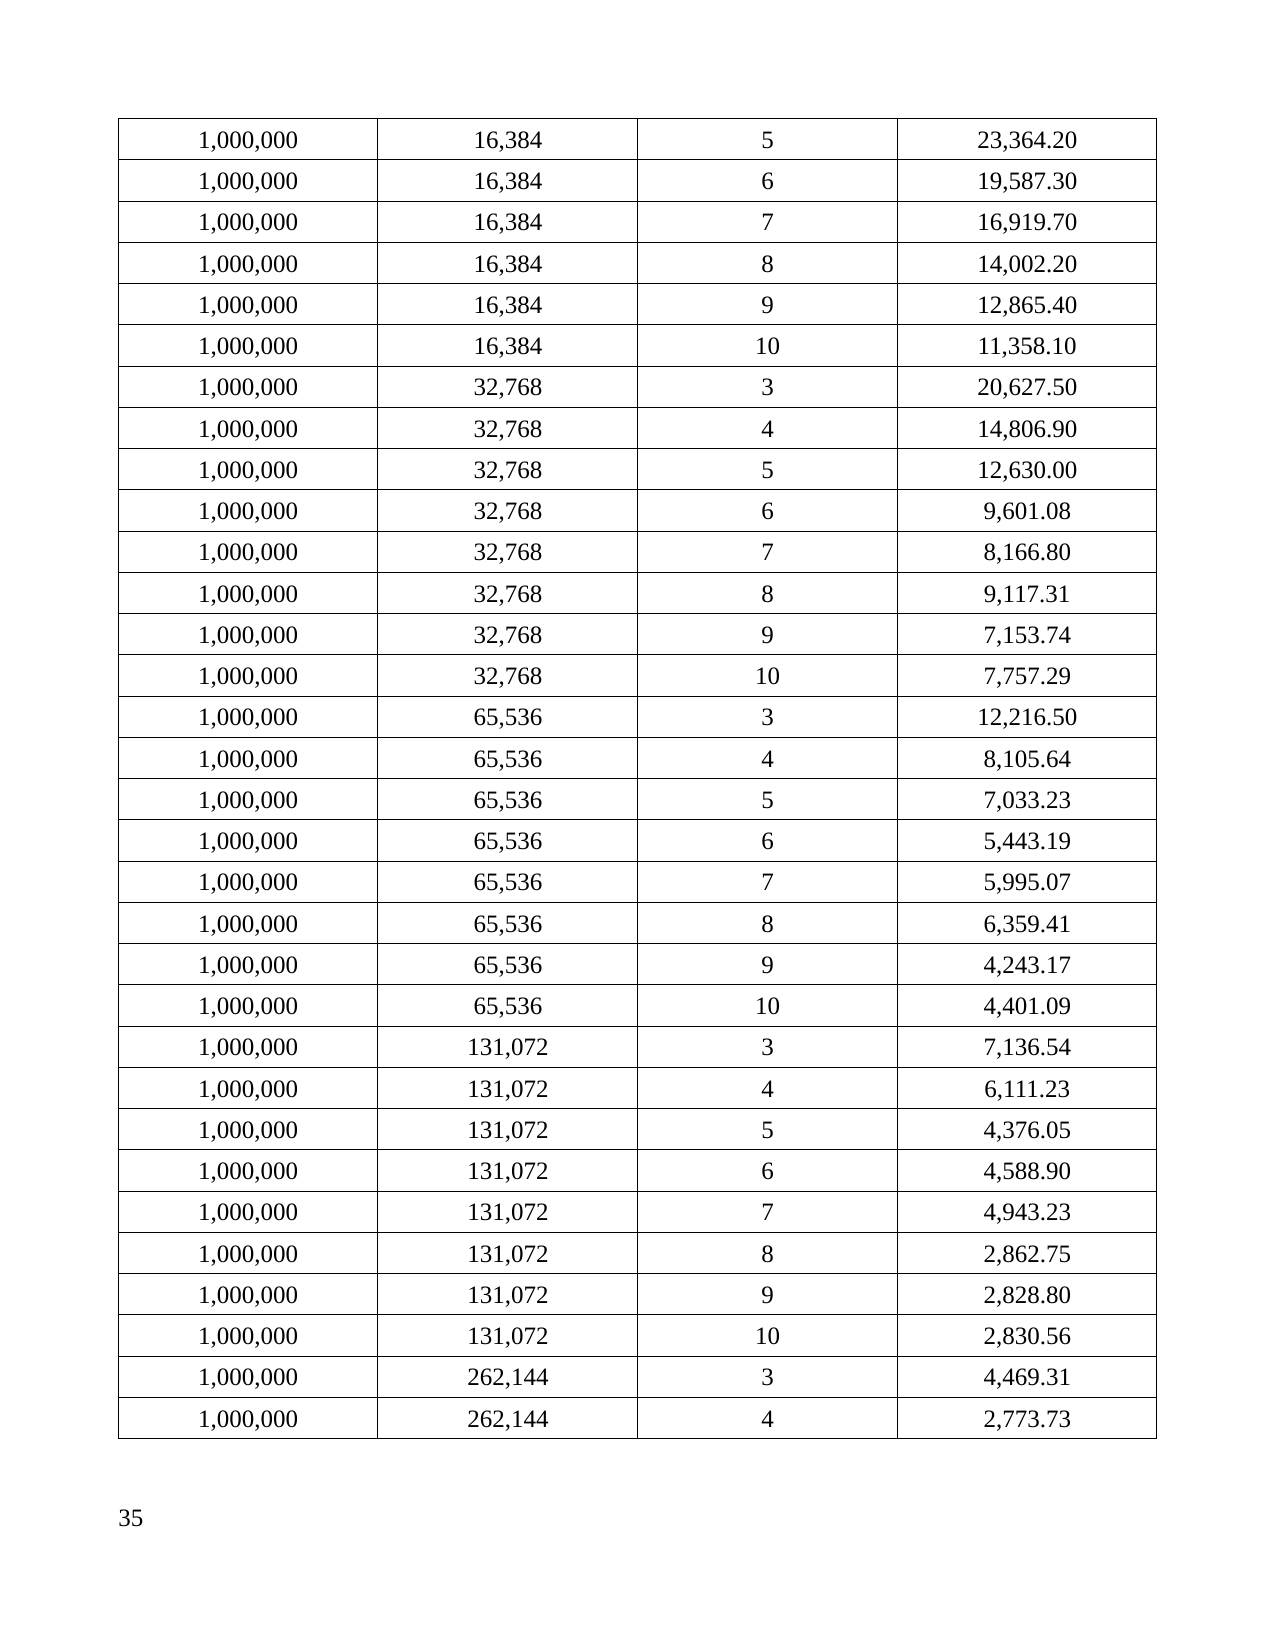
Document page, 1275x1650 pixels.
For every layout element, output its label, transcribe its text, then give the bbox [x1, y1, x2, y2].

table_cell 32,768 [378, 449, 637, 489]
table_cell 8 [638, 243, 897, 283]
table_cell 16,384 [378, 243, 637, 283]
table_cell 6 [638, 490, 897, 531]
table_cell 1,000,000 [119, 202, 377, 242]
table_cell 1,000,000 [119, 1192, 377, 1232]
table_cell 1,000,000 [119, 243, 377, 283]
table_cell 10 [638, 325, 897, 366]
table_cell 32,768 [378, 655, 637, 696]
table_cell 5 [638, 449, 897, 489]
table_cell 8 [638, 1233, 897, 1273]
table_cell 11,358.10 [898, 325, 1156, 366]
table_cell 5,443.19 [898, 820, 1156, 861]
table_cell 65,536 [378, 779, 637, 819]
table_cell 16,384 [378, 284, 637, 324]
table_cell 32,768 [378, 490, 637, 531]
table_cell 65,536 [378, 985, 637, 1026]
table_cell 131,072 [378, 1274, 637, 1314]
table_cell 3 [638, 1357, 897, 1397]
table_cell 131,072 [378, 1150, 637, 1191]
table_cell 4,243.17 [898, 944, 1156, 984]
table_cell 32,768 [378, 614, 637, 654]
table_cell 1,000,000 [119, 1027, 377, 1067]
table_cell 20,627.50 [898, 367, 1156, 407]
table_cell 131,072 [378, 1233, 637, 1273]
table_cell 14,002.20 [898, 243, 1156, 283]
table_cell 10 [638, 985, 897, 1026]
table_cell 1,000,000 [119, 820, 377, 861]
table_cell 7,153.74 [898, 614, 1156, 654]
table_cell 1,000,000 [119, 1109, 377, 1149]
table_cell 6,111.23 [898, 1068, 1156, 1108]
table_cell 1,000,000 [119, 532, 377, 572]
table_cell 131,072 [378, 1068, 637, 1108]
table_cell 65,536 [378, 944, 637, 984]
table_cell 4,469.31 [898, 1357, 1156, 1397]
table_cell 3 [638, 697, 897, 737]
table_cell 1,000,000 [119, 862, 377, 902]
table_cell 1,000,000 [119, 1233, 377, 1273]
table_cell 262,144 [378, 1357, 637, 1397]
table_cell 6,359.41 [898, 903, 1156, 943]
table_cell 4,376.05 [898, 1109, 1156, 1149]
table_cell 4 [638, 1068, 897, 1108]
table_cell 1,000,000 [119, 408, 377, 448]
table_cell 131,072 [378, 1027, 637, 1067]
table_cell 1,000,000 [119, 738, 377, 778]
table_cell 1,000,000 [119, 160, 377, 201]
table_cell 7 [638, 532, 897, 572]
table_cell 4 [638, 738, 897, 778]
table_cell 32,768 [378, 367, 637, 407]
table_cell 1,000,000 [119, 944, 377, 984]
table_cell 6 [638, 820, 897, 861]
table_cell 9 [638, 284, 897, 324]
table_cell 5 [638, 119, 897, 159]
table_cell 32,768 [378, 408, 637, 448]
table_cell 4,588.90 [898, 1150, 1156, 1191]
table_cell 12,216.50 [898, 697, 1156, 737]
table_cell 4 [638, 1398, 897, 1438]
table_cell 1,000,000 [119, 573, 377, 613]
table_cell 4,401.09 [898, 985, 1156, 1026]
table_cell 131,072 [378, 1109, 637, 1149]
table_cell 65,536 [378, 903, 637, 943]
table_cell 4 [638, 408, 897, 448]
table_cell 8 [638, 903, 897, 943]
table_cell 1,000,000 [119, 903, 377, 943]
table_cell 32,768 [378, 532, 637, 572]
table_cell 1,000,000 [119, 1315, 377, 1356]
table_cell 131,072 [378, 1315, 637, 1356]
table_cell 6 [638, 160, 897, 201]
table_cell 1,000,000 [119, 367, 377, 407]
table_cell 9 [638, 1274, 897, 1314]
table_cell 1,000,000 [119, 284, 377, 324]
table_cell 5 [638, 779, 897, 819]
table_cell 1,000,000 [119, 1274, 377, 1314]
table_cell 2,828.80 [898, 1274, 1156, 1314]
table_cell 1,000,000 [119, 697, 377, 737]
table_cell 7 [638, 862, 897, 902]
table_cell 9,117.31 [898, 573, 1156, 613]
table_cell 7 [638, 1192, 897, 1232]
table_cell 131,072 [378, 1192, 637, 1232]
table_cell 65,536 [378, 862, 637, 902]
table_cell 9 [638, 944, 897, 984]
table_cell 1,000,000 [119, 1357, 377, 1397]
table_cell 8,105.64 [898, 738, 1156, 778]
table_cell 16,384 [378, 119, 637, 159]
table_cell 1,000,000 [119, 985, 377, 1026]
table_cell 16,384 [378, 160, 637, 201]
table_cell 3 [638, 1027, 897, 1067]
table_cell 10 [638, 655, 897, 696]
table_cell 65,536 [378, 820, 637, 861]
table_cell 2,862.75 [898, 1233, 1156, 1273]
table_cell 8 [638, 573, 897, 613]
table_cell 1,000,000 [119, 1150, 377, 1191]
table_cell 9,601.08 [898, 490, 1156, 531]
table_cell 1,000,000 [119, 490, 377, 531]
table_cell 1,000,000 [119, 325, 377, 366]
table_cell 12,865.40 [898, 284, 1156, 324]
table_cell 2,830.56 [898, 1315, 1156, 1356]
table_cell 262,144 [378, 1398, 637, 1438]
table_cell 1,000,000 [119, 449, 377, 489]
table_cell 5,995.07 [898, 862, 1156, 902]
table_cell 65,536 [378, 738, 637, 778]
table_cell 3 [638, 367, 897, 407]
table_cell 5 [638, 1109, 897, 1149]
table_cell 7,136.54 [898, 1027, 1156, 1067]
table_cell 16,919.70 [898, 202, 1156, 242]
table_cell 1,000,000 [119, 779, 377, 819]
table_cell 1,000,000 [119, 614, 377, 654]
table_cell 32,768 [378, 573, 637, 613]
table_cell 1,000,000 [119, 1068, 377, 1108]
table_cell 2,773.73 [898, 1398, 1156, 1438]
table_cell 4,943.23 [898, 1192, 1156, 1232]
table_cell 1,000,000 [119, 119, 377, 159]
table_cell 19,587.30 [898, 160, 1156, 201]
table_cell 12,630.00 [898, 449, 1156, 489]
table_cell 16,384 [378, 325, 637, 366]
table_cell 1,000,000 [119, 655, 377, 696]
table_cell 6 [638, 1150, 897, 1191]
table_cell 7,757.29 [898, 655, 1156, 696]
table_cell 16,384 [378, 202, 637, 242]
table_cell 10 [638, 1315, 897, 1356]
table_cell 23,364.20 [898, 119, 1156, 159]
table_cell 9 [638, 614, 897, 654]
table_cell 8,166.80 [898, 532, 1156, 572]
table_cell 7,033.23 [898, 779, 1156, 819]
table_cell 7 [638, 202, 897, 242]
table_cell 14,806.90 [898, 408, 1156, 448]
table_cell 1,000,000 [119, 1398, 377, 1438]
table_cell 65,536 [378, 697, 637, 737]
